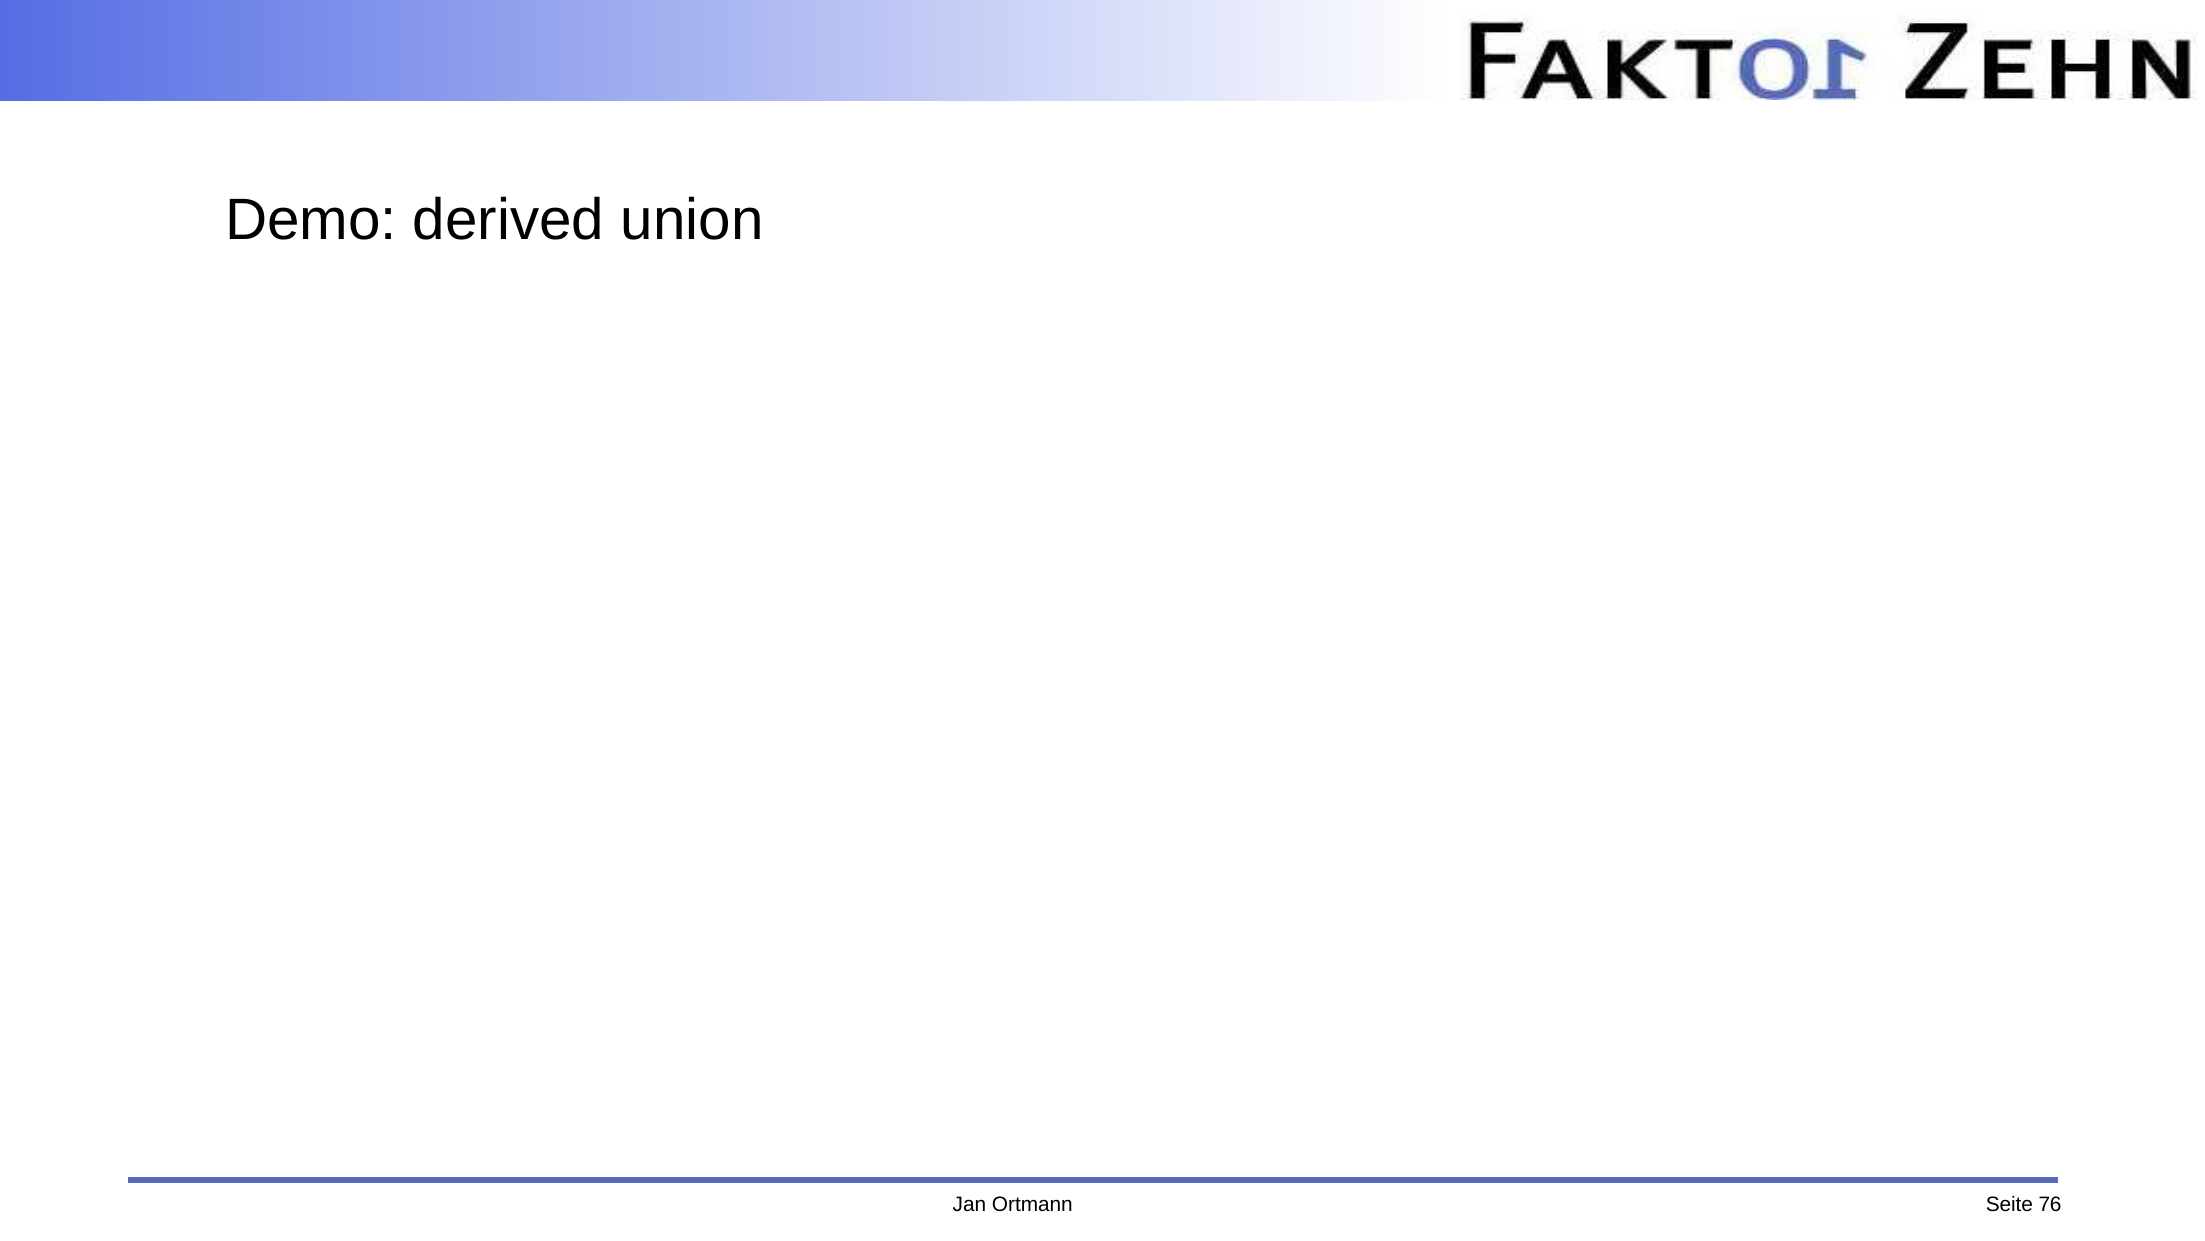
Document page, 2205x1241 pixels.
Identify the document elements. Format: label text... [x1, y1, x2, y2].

picture [1460, 7, 2202, 100]
title Demo: derived union [225, 142, 1981, 296]
